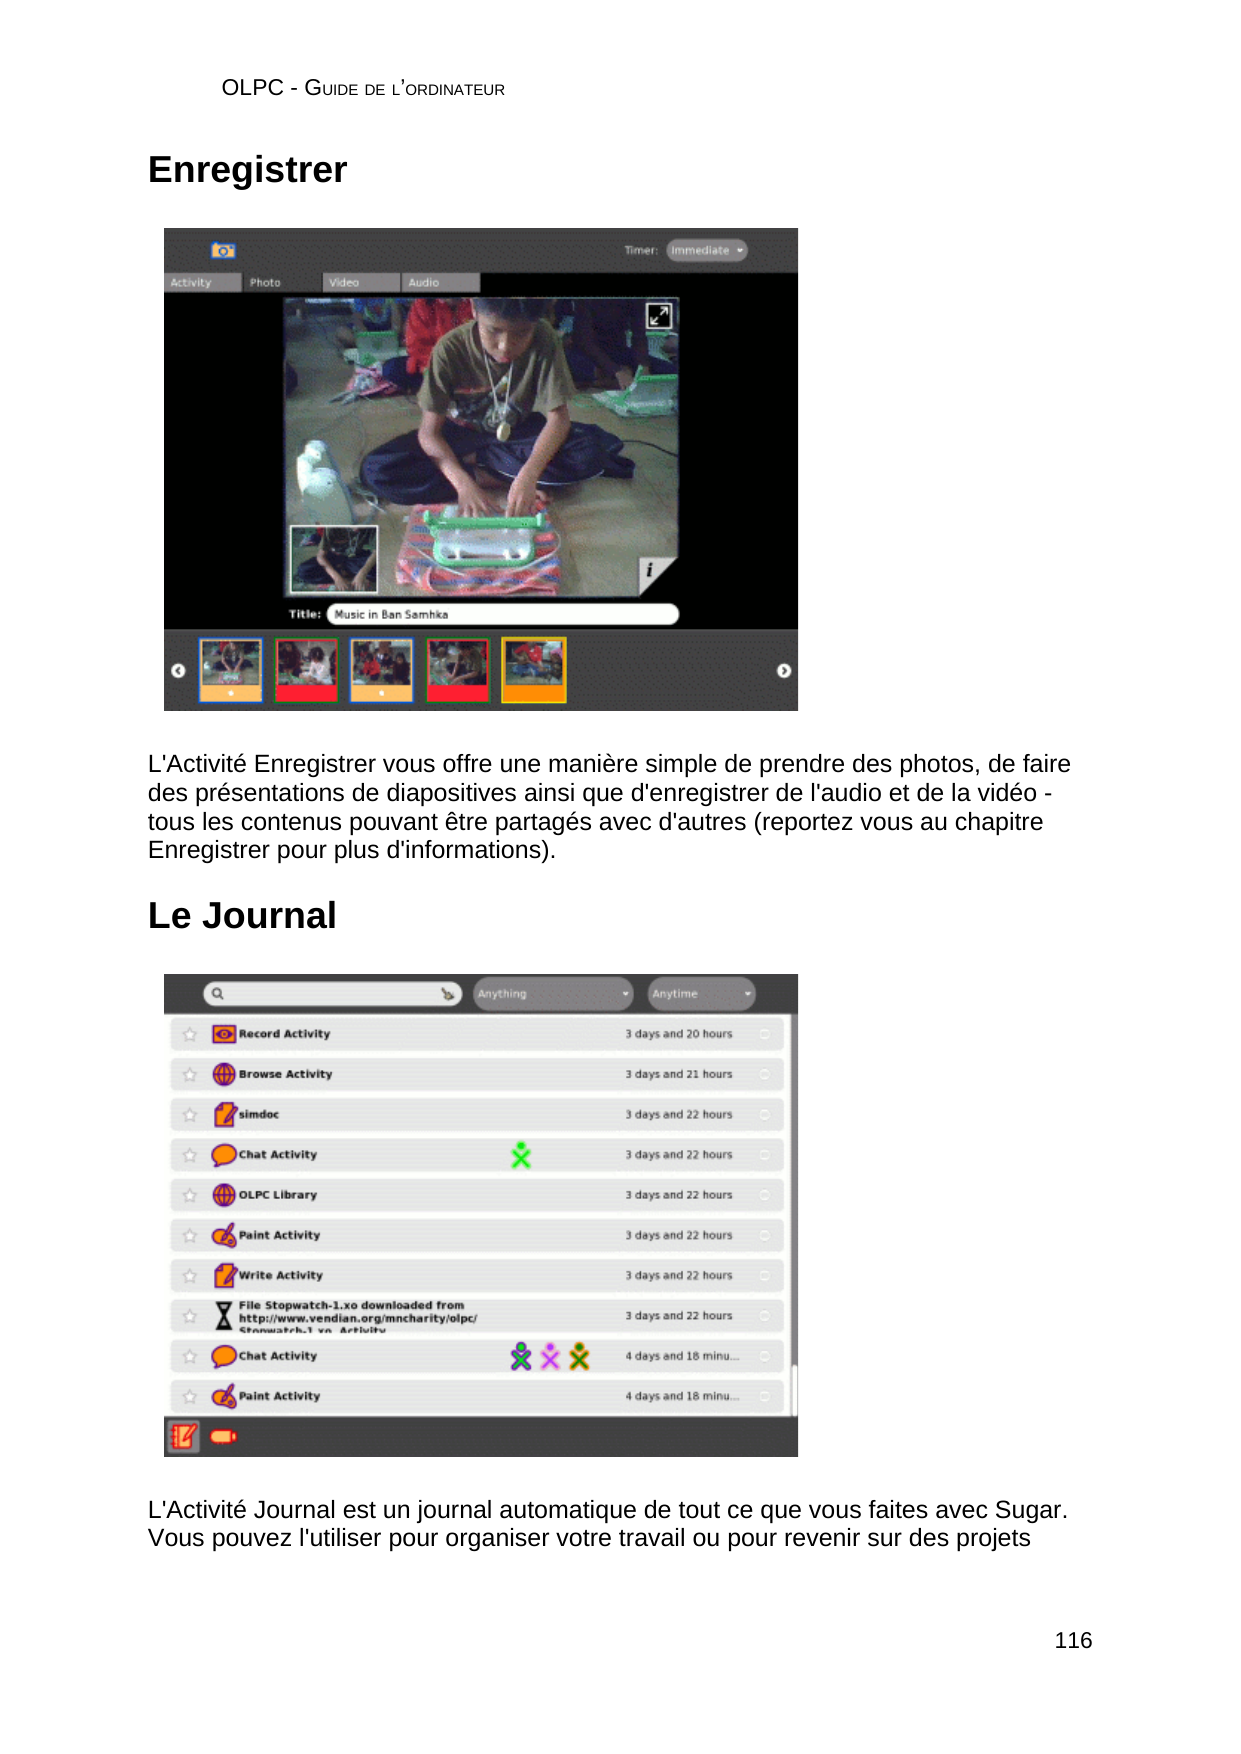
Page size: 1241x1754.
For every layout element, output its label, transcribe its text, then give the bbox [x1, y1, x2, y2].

text Le Journal [148, 893, 1092, 936]
text Enregistrer [148, 148, 1092, 191]
text L'Activité Enregistrer vous offre une manière simple de prendre des photos, de faire des présentations de diapositives ainsi que d'enregistrer de l'audio et de la vidéo - tous les contenus pouvant être partagés avec d'autres (reportez vous au chapitre Enregistrer pour plus d'informations). [148, 749, 1092, 864]
picture [164, 228, 799, 711]
picture [164, 974, 799, 1457]
text L'Activité Journal est un journal automatique de tout ce que vous faites avec Sugar. Vous pouvez l'utiliser pour organiser votre travail ou pour revenir sur des projets [148, 1495, 1092, 1552]
